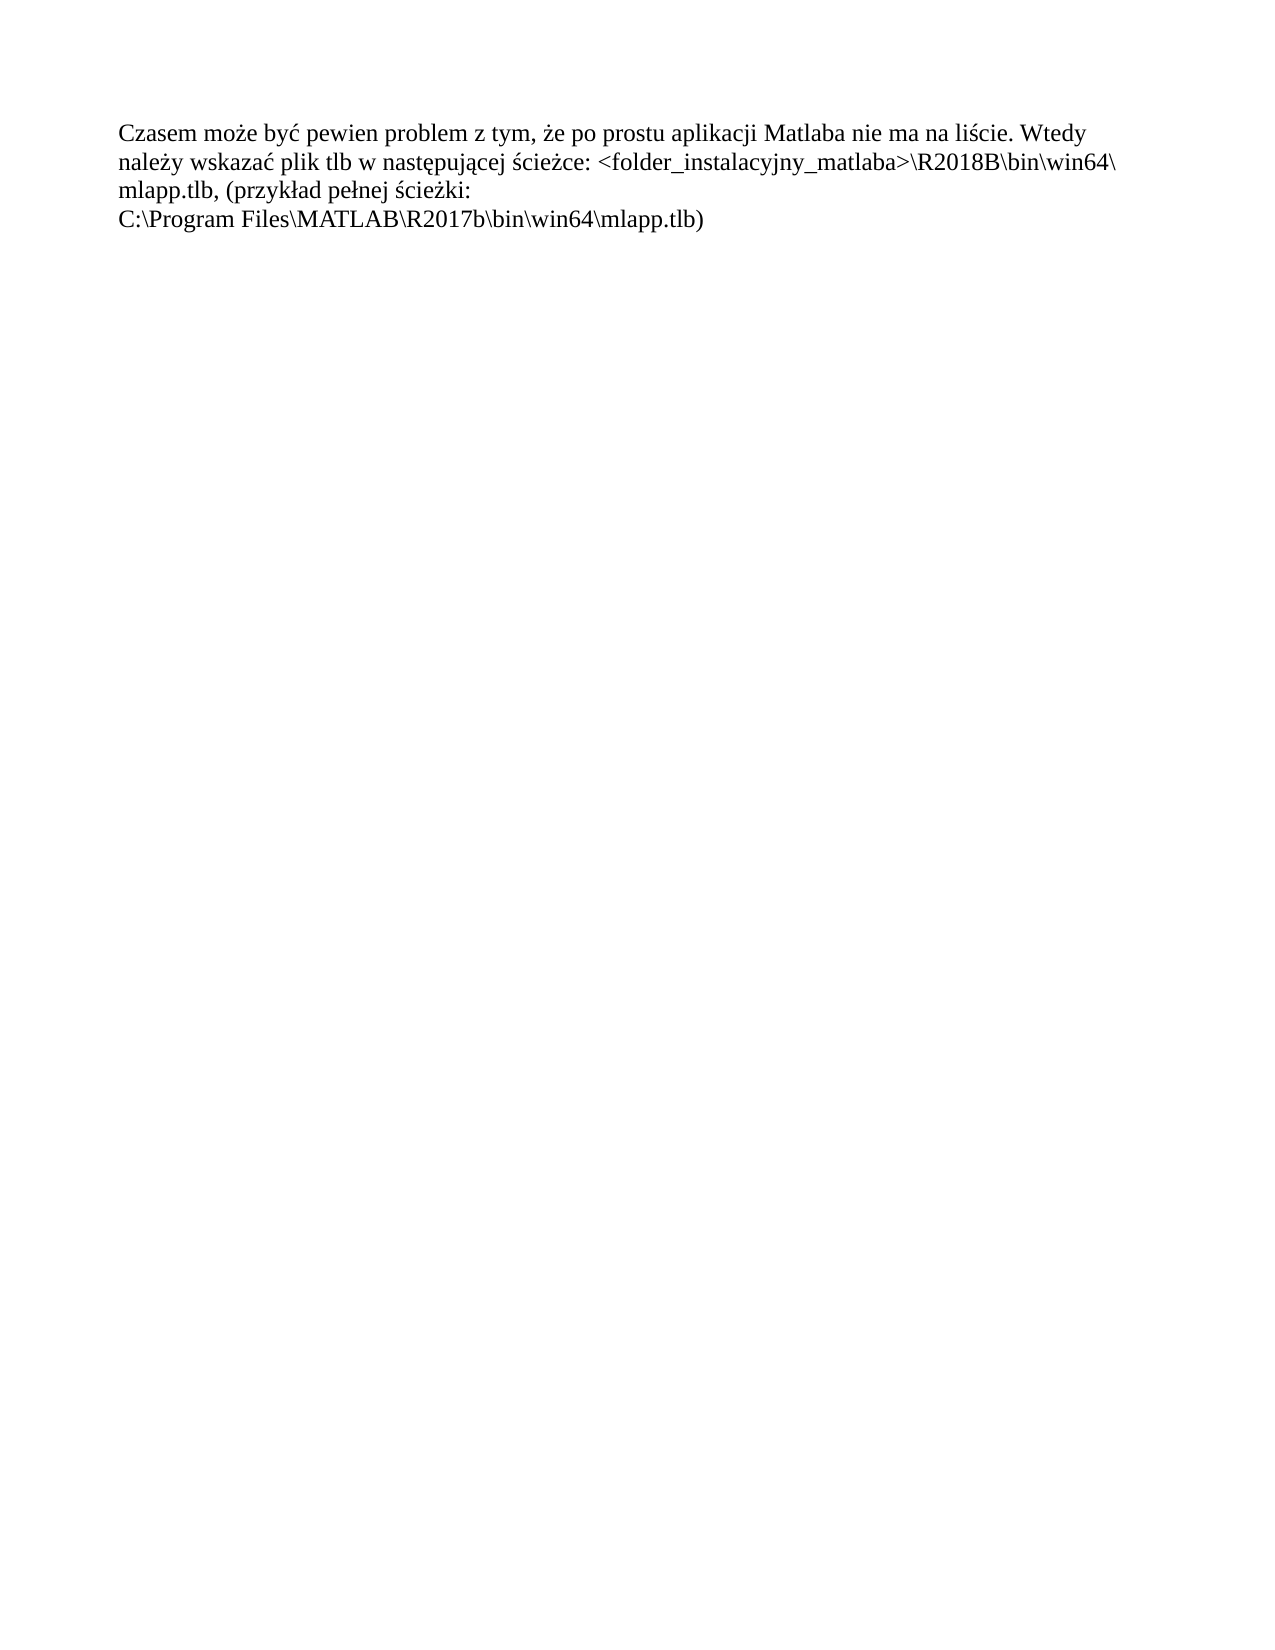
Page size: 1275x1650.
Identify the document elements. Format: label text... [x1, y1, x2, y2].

text C:\Program Files\MATLAB\R2017b\bin\win64\mlapp.tlb) [118, 204, 1157, 233]
text Czasem może być pewien problem z tym, że po prostu aplikacji Matlaba nie ma na liście. Wtedy należy wskazać plik tlb w następującej ścieżce: <folder_instalacyjny_matlaba>\R2018B\bin\win64\mlapp.tlb, (przykład pełnej ścieżki: [118, 118, 1157, 204]
